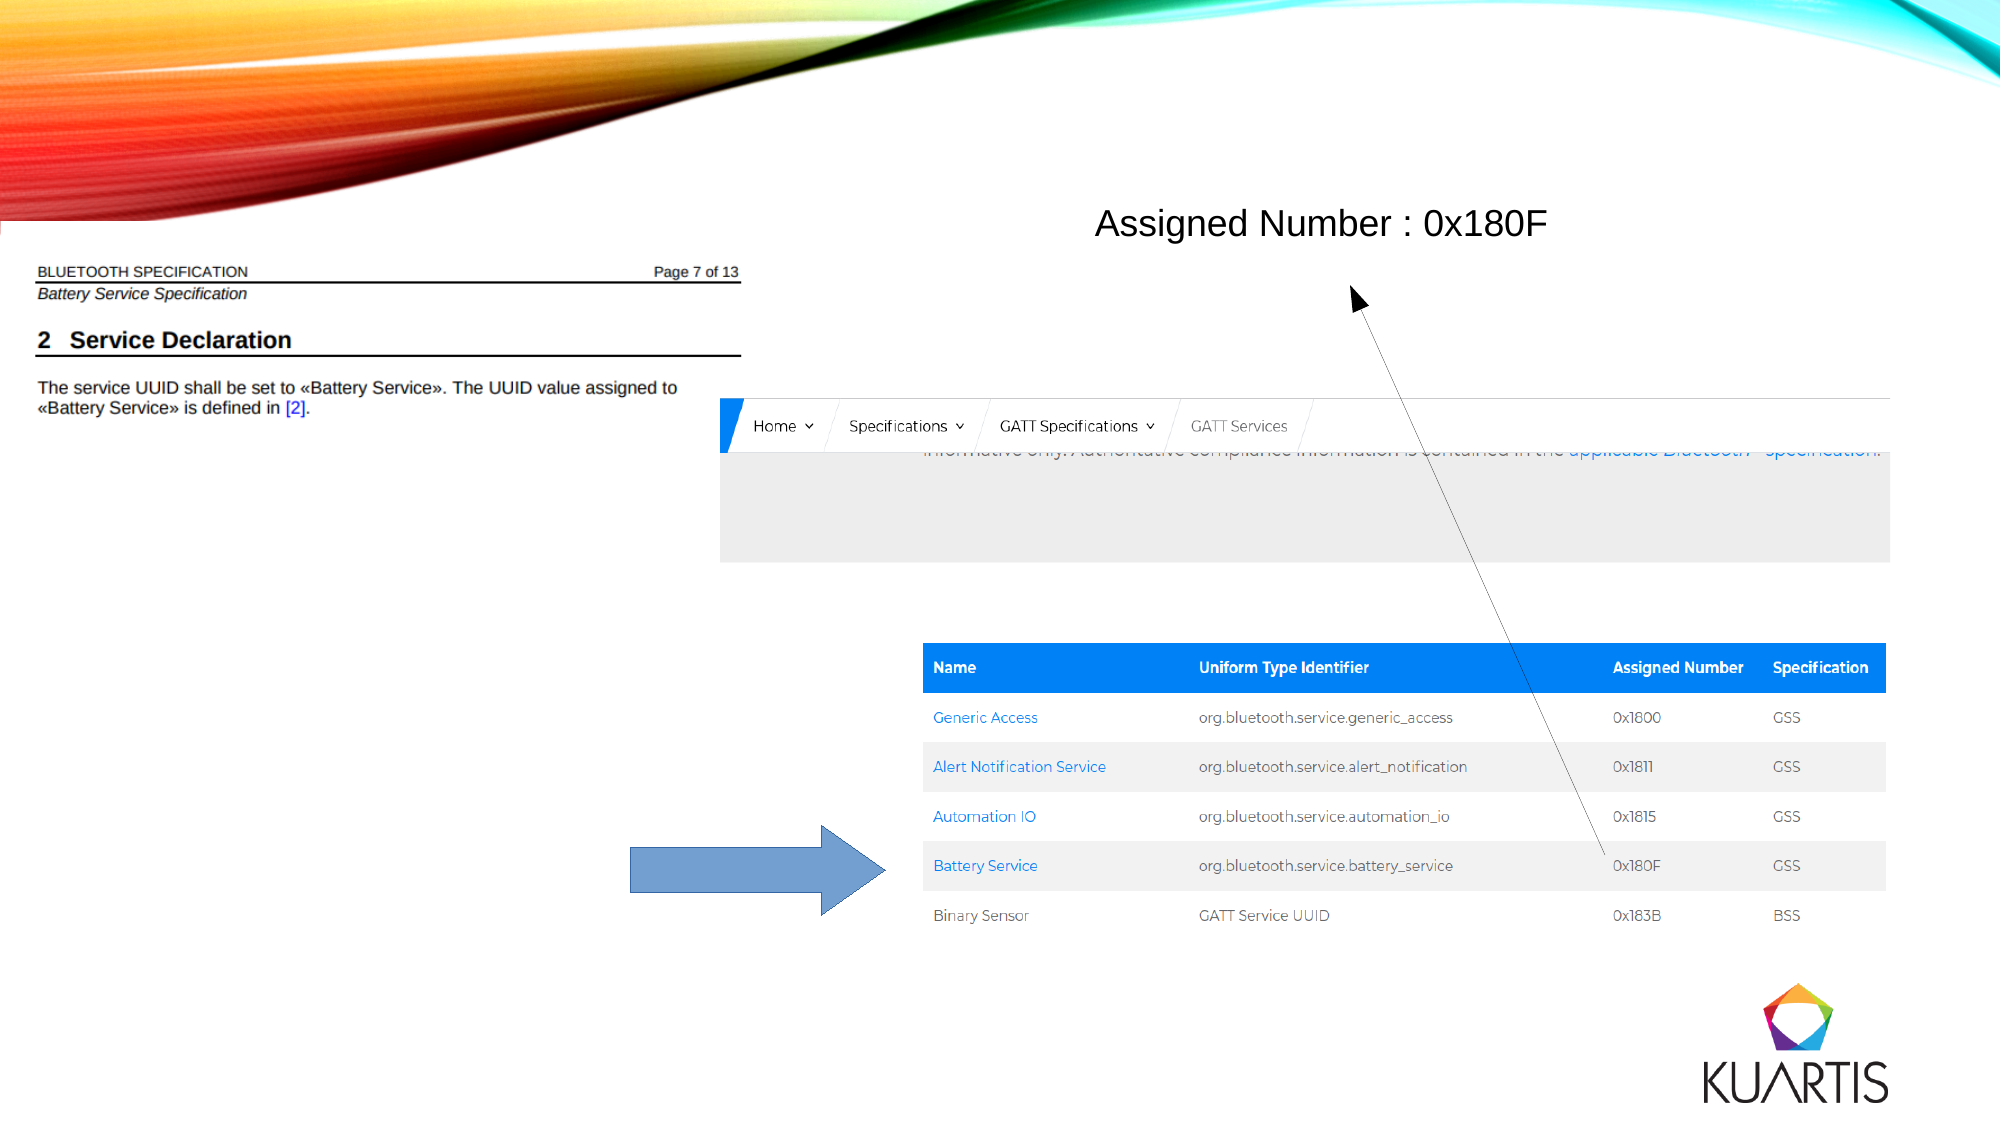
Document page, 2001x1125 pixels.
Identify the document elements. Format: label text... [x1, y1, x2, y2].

text_box Assigned Number : 0x180F [1080, 195, 1564, 252]
picture [0, 0, 2000, 931]
picture [1704, 983, 1888, 1103]
text_box [630, 825, 886, 916]
